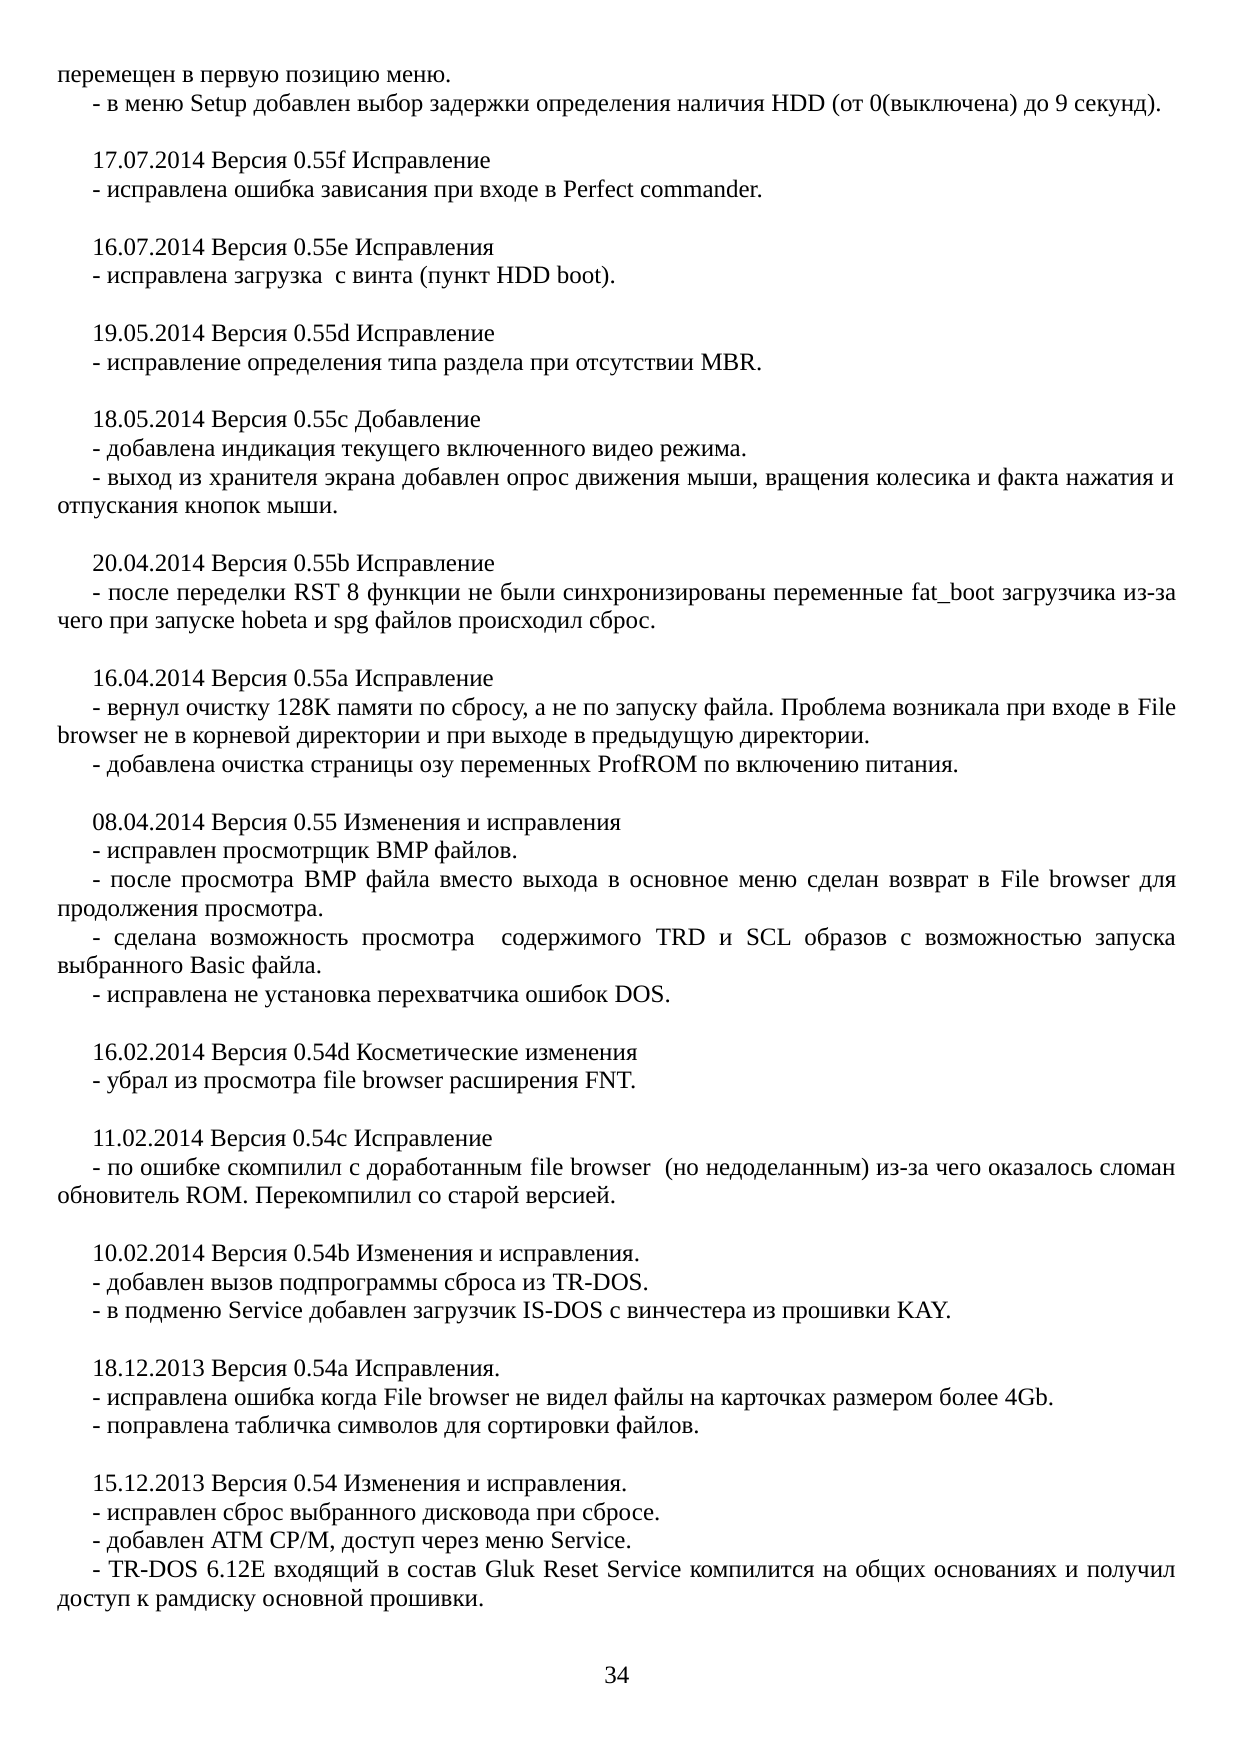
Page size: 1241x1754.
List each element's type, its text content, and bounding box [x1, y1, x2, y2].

text - вернул очистку 128К памяти по сбросу, а не по запуску файла. Проблема возникала при входе в File browser не в корневой директории и при выходе в предыдущую директории. [57, 692, 1176, 749]
text 19.05.2014 Версия 0.55d Исправление [57, 318, 1176, 347]
text - исправлена ошибка когда File browser не видел файлы на карточках размером более 4Gb. [57, 1382, 1176, 1411]
text - добавлена индикация текущего включенного видео режима. [57, 433, 1176, 462]
text 16.04.2014 Версия 0.55a Исправление [57, 663, 1176, 692]
text 15.12.2013 Версия 0.54 Изменения и исправления. [57, 1468, 1176, 1497]
text - исправление определения типа раздела при отсутствии MBR. [57, 347, 1176, 376]
text - в меню Setup добавлен выбор задержки определения наличия HDD (от 0(выключена) до 9 секунд). [57, 88, 1176, 117]
text - в подменю Service добавлен загрузчик IS-DOS с винчестера из прошивки KAY. [57, 1296, 1176, 1324]
text 16.07.2014 Версия 0.55e Исправления [57, 232, 1176, 261]
text - исправлен сброс выбранного дисковода при сбросе. [57, 1497, 1176, 1526]
text - выход из хранителя экрана добавлен опрос движения мыши, вращения колесика и факта нажатия и отпускания кнопок мыши. [57, 462, 1176, 519]
text 18.05.2014 Версия 0.55c Добавление [57, 404, 1176, 433]
text 11.02.2014 Версия 0.54c Исправление [57, 1123, 1176, 1152]
text - исправлена ошибка зависания при входе в Perfect commander. [57, 174, 1176, 203]
text - исправлена загрузка с винта (пункт HDD boot). [57, 261, 1176, 289]
text - поправлена табличка символов для сортировки файлов. [57, 1411, 1176, 1439]
text 20.04.2014 Версия 0.55b Исправление [57, 548, 1176, 577]
text - после просмотра BMP файла вместо выхода в основное меню сделан возврат в File browser для продолжения просмотра. [57, 864, 1176, 922]
text - после переделки RST 8 функции не были синхронизированы переменные fat_boot загрузчика из-за чего при запуске hobeta и spg файлов происходил сброс. [57, 577, 1176, 634]
text 10.02.2014 Версия 0.54b Изменения и исправления. [57, 1238, 1176, 1267]
text 16.02.2014 Версия 0.54d Косметические изменения [57, 1037, 1176, 1066]
text перемещен в первую позицию меню. [57, 59, 1176, 88]
text - по ошибке скомпилил с доработанным file browser (но недоделанным) из-за чего оказалось сломан обновитель ROM. Перекомпилил со старой версией. [57, 1152, 1176, 1209]
text - сделана возможность просмотра содержимого TRD и SCL образов с возможностью запуска выбранного Basic файла. [57, 922, 1176, 979]
text 18.12.2013 Версия 0.54a Исправления. [57, 1353, 1176, 1382]
text 08.04.2014 Версия 0.55 Изменения и исправления [57, 807, 1176, 836]
text - исправлен просмотрщик BMP файлов. [57, 836, 1176, 864]
text 17.07.2014 Версия 0.55f Исправление [57, 146, 1176, 174]
text - исправлена не установка перехватчика ошибок DOS. [57, 979, 1176, 1008]
text - убрал из просмотра file browser расширения FNT. [57, 1066, 1176, 1094]
text - TR-DOS 6.12E входящий в состав Gluk Reset Service компилится на общих основаниях и получил доступ к рамдиску основной прошивки. [57, 1554, 1176, 1612]
text - добавлен ATM CP/M, доступ через меню Service. [57, 1526, 1176, 1554]
text - добавлена очистка страницы озу переменных ProfROM по включению питания. [57, 749, 1176, 778]
text - добавлен вызов подпрограммы сброса из TR-DOS. [57, 1267, 1176, 1296]
